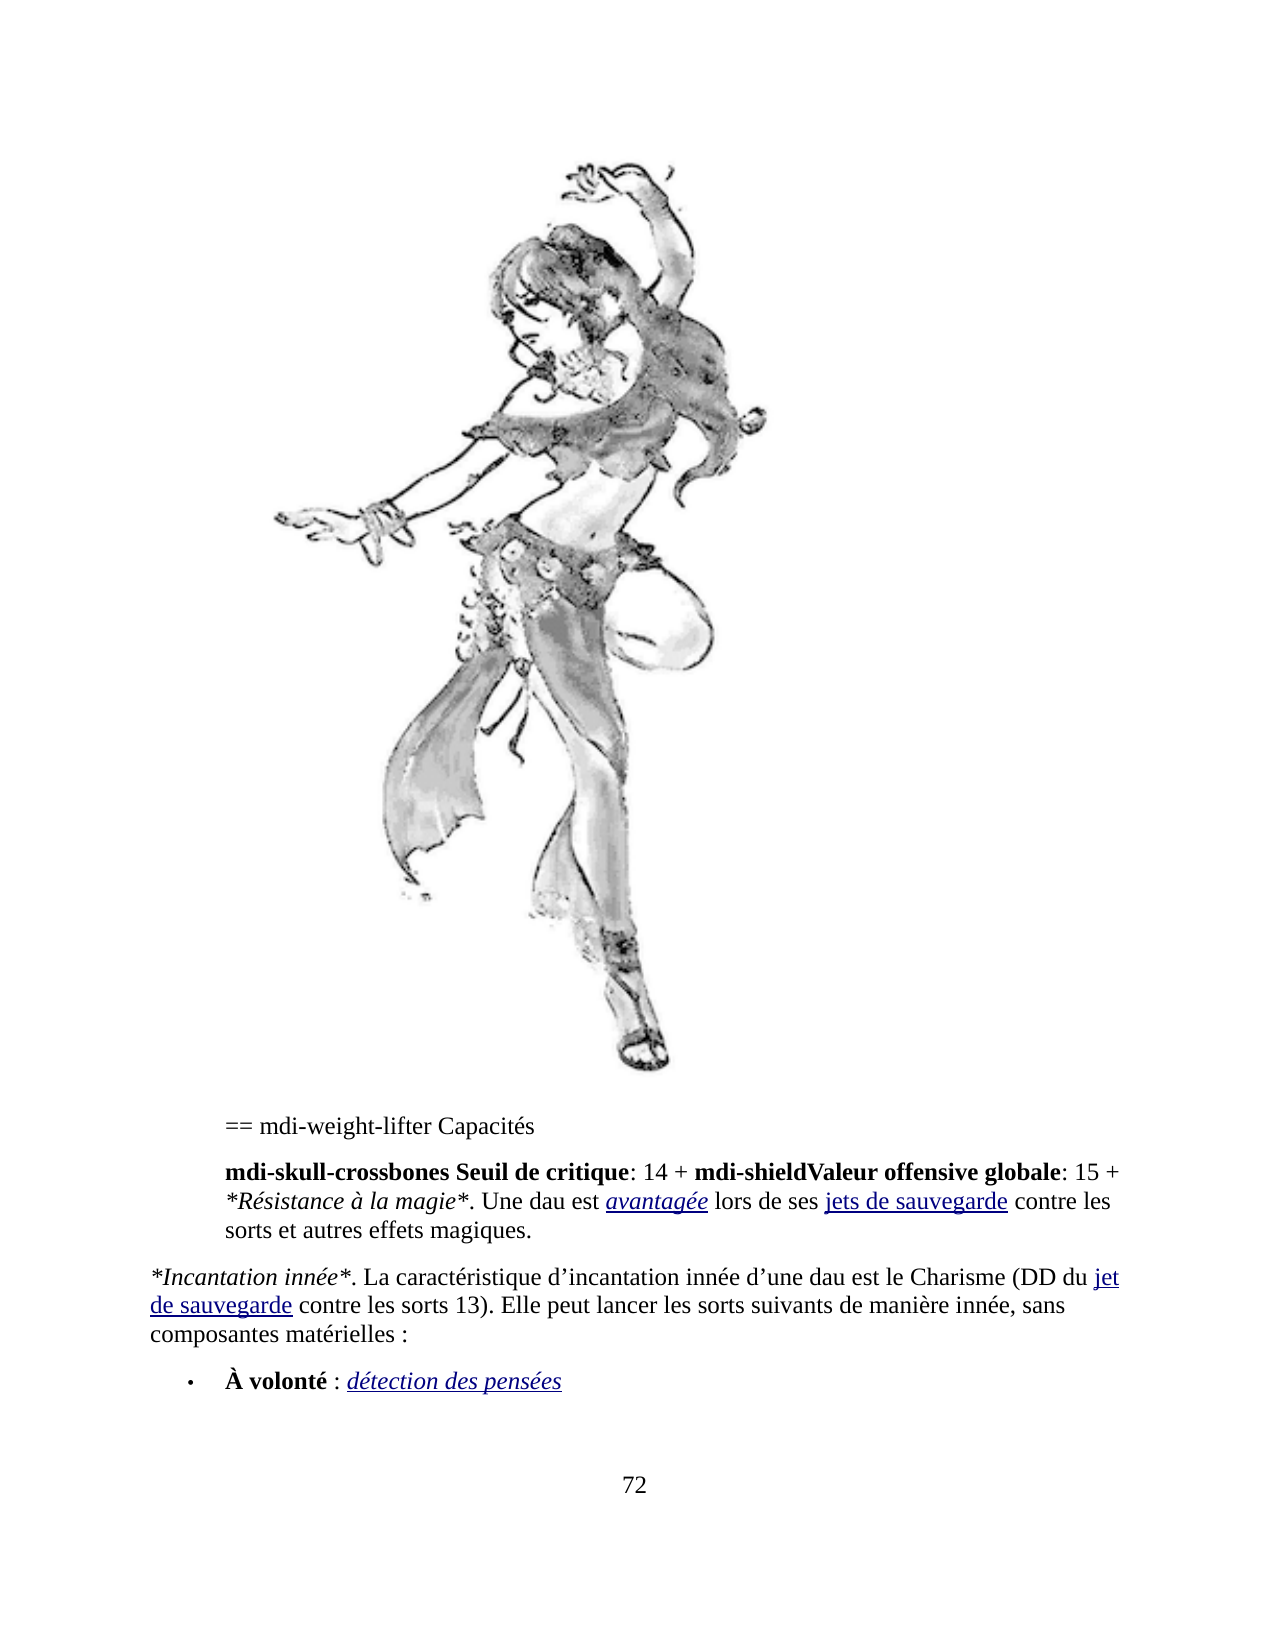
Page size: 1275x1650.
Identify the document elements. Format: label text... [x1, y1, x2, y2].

picture [237, 150, 863, 1088]
list À volonté : détection des pensées [187, 1366, 1125, 1394]
list == mdi-weight-lifter Capacités [187, 1111, 1125, 1139]
list mdi-skull-crossbones Seuil de critique: 14 + mdi-shieldValeur offensive globale: 15 + *Résistance à la magie*. Une dau est avantagée lors de ses jets de sauvegarde contre les sorts et autres effets magiques. [187, 1157, 1125, 1244]
text *Incantation innée*. La caractéristique d’incantation innée d’une dau est le Charisme (DD du jet de sauvegarde contre les sorts 13). Elle peut lancer les sorts suivants de manière innée, sans composantes matérielles : [150, 1262, 1125, 1348]
